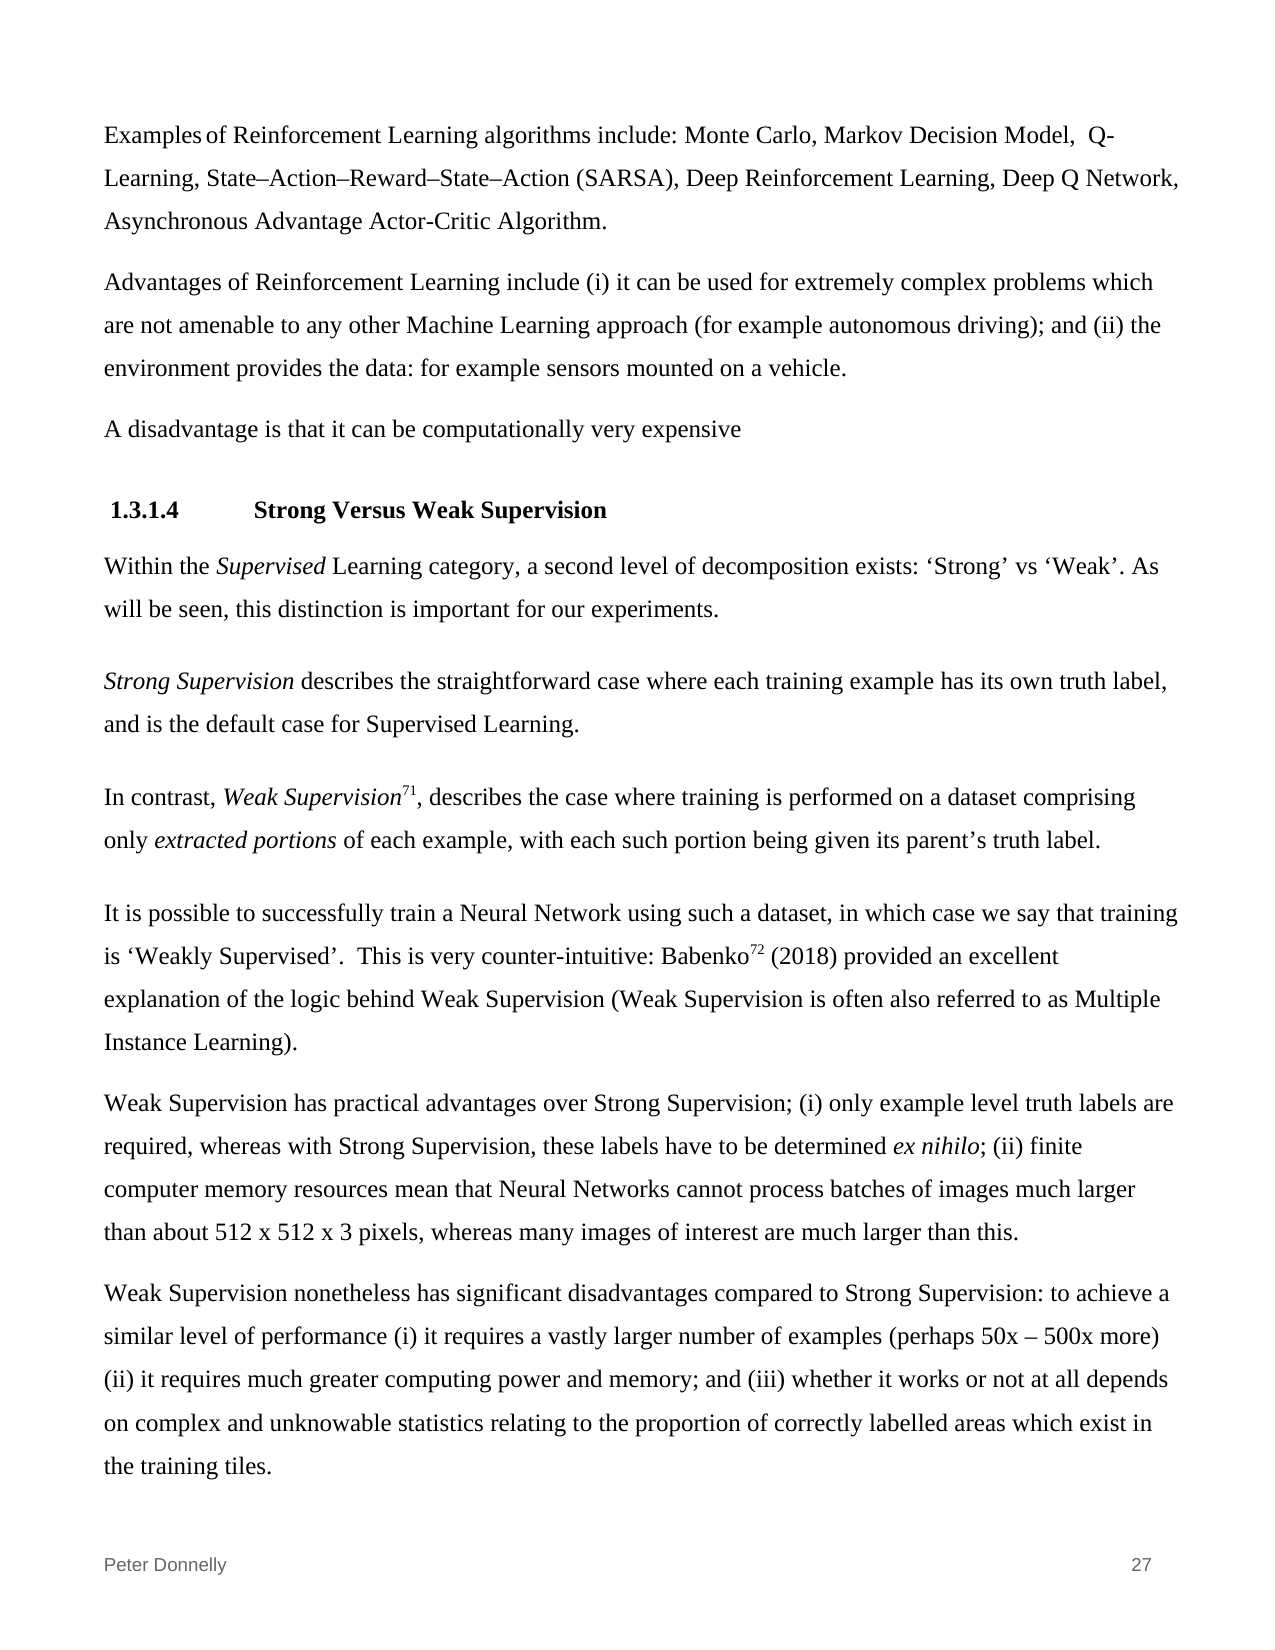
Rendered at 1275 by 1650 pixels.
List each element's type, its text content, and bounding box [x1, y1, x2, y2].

text Examples of Reinforcement Learning algorithms include: Monte Carlo, Markov Decision Model, Q-Learning, State–Action–Reward–State–Action (SARSA), Deep Reinforcement Learning, Deep Q Network, Asynchronous Advantage Actor-Critic Algorithm. [103, 120, 1181, 235]
text Weak Supervision has practical advantages over Strong Supervision; (i) only example level truth labels are required, whereas with Strong Supervision, these labels have to be determined ex nihilo; (ii) finite computer memory resources mean that Neural Networks cannot process batches of images much larger than about 512 x 512 x 3 pixels, whereas many images of interest are much larger than this. [103, 1088, 1181, 1246]
text It is possible to successfully train a Neural Network using such a dataset, in which case we say that training is ‘Weakly Supervised’. This is very counter-intuitive: Babenko (2018) provided an excellent explanation of the logic behind Weak Supervision (Weak Supervision is often also referred to as Multiple Instance Learning). [103, 898, 1181, 1056]
text Weak Supervision nonetheless has significant disadvantages compared to Strong Supervision: to achieve a similar level of performance (i) it requires a vastly larger number of examples (perhaps 50x – 500x more) (ii) it requires much greater computing power and memory; and (iii) whether it works or not at all depends on complex and unknowable statistics relating to the proportion of correctly labelled areas which exist in the training tiles. [103, 1278, 1181, 1479]
text In contrast, Weak Supervision, describes the case where training is performed on a dataset comprising only extracted portions of each example, with each such portion being given its parent’s truth label. [103, 782, 1181, 854]
subtitle Strong Versus Weak Supervision [103, 495, 1181, 524]
text Strong Supervision describes the straightforward case where each training example has its own truth label, and is the default case for Supervised Learning. [103, 666, 1181, 738]
text Advantages of Reinforcement Learning include (i) it can be used for extremely complex problems which are not amenable to any other Machine Learning approach (for example autonomous driving); and (ii) the environment provides the data: for example sensors mounted on a vehicle. [103, 267, 1181, 382]
text Within the Supervised Learning category, a second level of decomposition exists: ‘Strong’ vs ‘Weak’. As will be seen, this distinction is important for our experiments. [103, 551, 1181, 623]
text A disadvantage is that it can be computationally very expensive [103, 414, 1181, 443]
